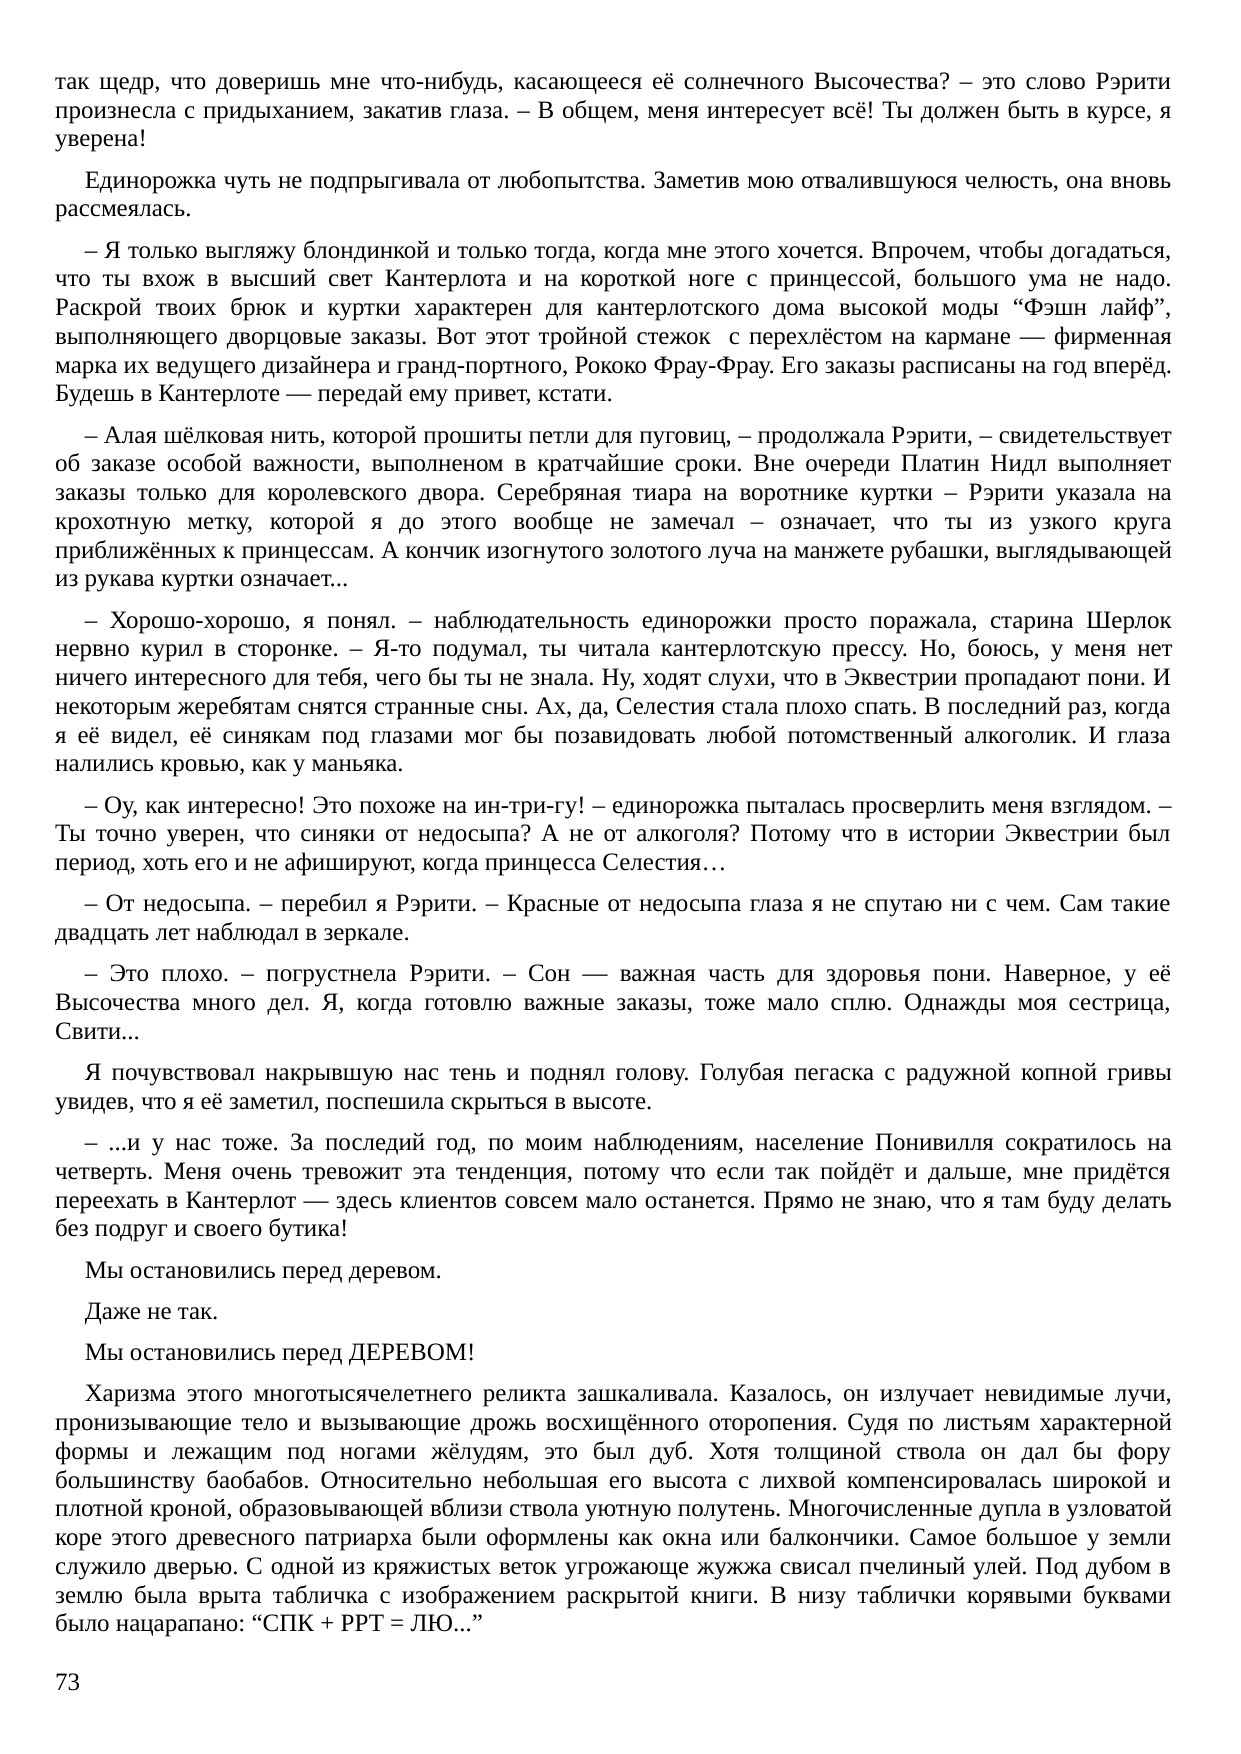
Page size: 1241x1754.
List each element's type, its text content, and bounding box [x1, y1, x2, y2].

text Единорожка чуть не подпрыгивала от любопытства. Заметив мою отвалившуюся челюсть, она вновь рассмеялась. [55, 165, 1173, 222]
text Я почувствовал накрывшую нас тень и поднял голову. Голубая пегаска с радужной копной гривы увидев, что я её заметил, поспешила скрыться в высоте. [55, 1057, 1173, 1115]
text – Хорошо-хорошо, я понял. – наблюдательность единорожки просто поражала, старина Шерлок нервно курил в сторонке. – Я-то подумал, ты читала кантерлотскую прессу. Но, боюсь, у меня нет ничего интересного для тебя, чего бы ты не знала. Ну, ходят слухи, что в Эквестрии пропадают пони. И некоторым жеребятам снятся странные сны. Ах, да, Селестия стала плохо спать. В последний раз, когда я её видел, её синякам под глазами мог бы позавидовать любой потомственный алкоголик. И глаза налились кровью, как у маньяка. [55, 605, 1173, 777]
text Мы остановились перед деревом. [55, 1255, 1173, 1283]
text – Я только выгляжу блондинкой и только тогда, когда мне этого хочется. Впрочем, чтобы догадаться, что ты вхож в высший свет Кантерлота и на короткой ноге с принцессой, большого ума не надо. Раскрой твоих брюк и куртки характерен для кантерлотского дома высокой моды “Фэшн лайф”, выполняющего дворцовые заказы. Вот этот тройной стежок с перехлёстом на кармане — фирменная марка их ведущего дизайнера и гранд-портного, Рококо Фрау-Фрау. Его заказы расписаны на год вперёд. Будешь в Кантерлоте — передай ему привет, кстати. [55, 235, 1173, 407]
text – Алая шёлковая нить, которой прошиты петли для пуговиц, – продолжала Рэрити, – свидетельствует об заказе особой важности, выполненом в кратчайшие сроки. Вне очереди Платин Нидл выполняет заказы только для королевского двора. Серебряная тиара на воротнике куртки – Рэрити указала на крохотную метку, которой я до этого вообще не замечал – означает, что ты из узкого круга приближённых к принцессам. А кончик изогнутого золотого луча на манжете рубашки, выглядывающей из рукава куртки означает... [55, 420, 1173, 592]
text – ...и у нас тоже. За последий год, по моим наблюдениям, население Понивилля сократилось на четверть. Меня очень тревожит эта тенденция, потому что если так пойдёт и дальше, мне придётся переехать в Кантерлот — здесь клиентов совсем мало останется. Прямо не знаю, что я там буду делать без подруг и своего бутика! [55, 1127, 1173, 1242]
text Харизма этого многотысячелетнего реликта зашкаливала. Казалось, он излучает невидимые лучи, пронизывающие тело и вызывающие дрожь восхищённого оторопения. Судя по листьям характерной формы и лежащим под ногами жёлудям, это был дуб. Хотя толщиной ствола он дал бы фору большинству баобабов. Относительно небольшая его высота с лихвой компенсировалась широкой и плотной кроной, образовывающей вблизи ствола уютную полутень. Многочисленные дупла в узловатой коре этого древесного патриарха были оформлены как окна или балкончики. Самое большое у земли служило дверью. С одной из кряжистых веток угрожающе жужжа свисал пчелиный улей. Под дубом в землю была врыта табличка с изображением раскрытой книги. В низу таблички корявыми буквами было нацарапано: “СПК + РРТ = ЛЮ...” [55, 1378, 1173, 1637]
text – От недосыпа. – перебил я Рэрити. – Красные от недосыпа глаза я не спутаю ни с чем. Сам такие двадцать лет наблюдал в зеркале. [55, 888, 1173, 946]
text Мы остановились перед ДЕРЕВОМ! [55, 1337, 1173, 1366]
text – Это плохо. – погрустнела Рэрити. – Сон — важная часть для здоровья пони. Наверное, у её Высочества много дел. Я, когда готовлю важные заказы, тоже мало сплю. Однажды моя сестрица, Свити... [55, 958, 1173, 1045]
text – Оу, как интересно! Это похоже на ин-три-гу! – единорожка пыталась просверлить меня взглядом. – Ты точно уверен, что синяки от недосыпа? А не от алкоголя? Потому что в истории Эквестрии был период, хоть его и не афишируют, когда принцесса Селестия… [55, 790, 1173, 876]
text так щедр, что доверишь мне что-нибудь, касающееся её солнечного Высочества? – это слово Рэрити произнесла с придыханием, закатив глаза. – В общем, меня интересует всё! Ты должен быть в курсе, я уверена! [55, 66, 1173, 152]
text Даже не так. [55, 1296, 1173, 1325]
